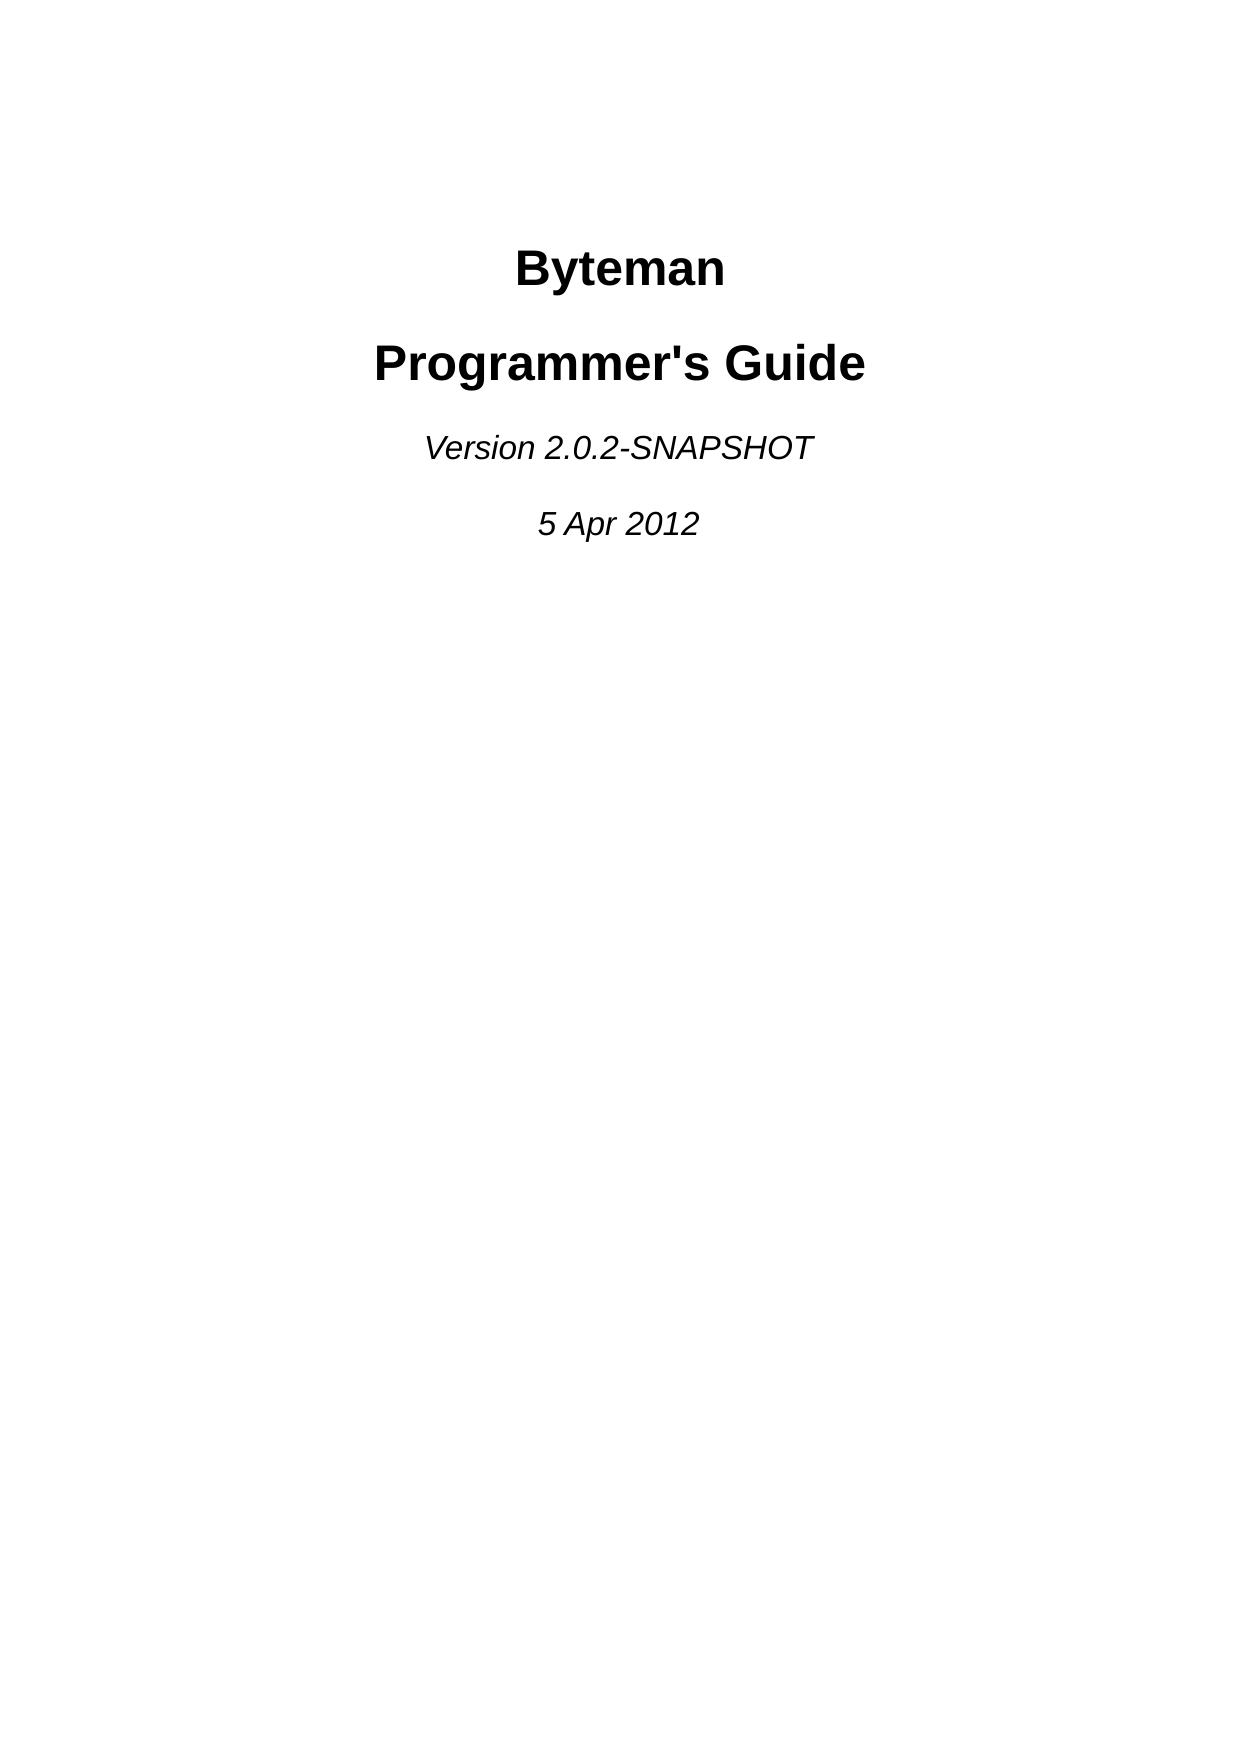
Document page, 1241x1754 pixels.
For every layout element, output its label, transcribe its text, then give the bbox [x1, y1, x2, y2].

title Programmer's Guide [118, 333, 1122, 391]
subtitle Version 2.0.2-SNAPSHOT [118, 428, 1122, 467]
subtitle 5 Apr 2012 [118, 504, 1122, 542]
title Byteman [118, 238, 1122, 296]
